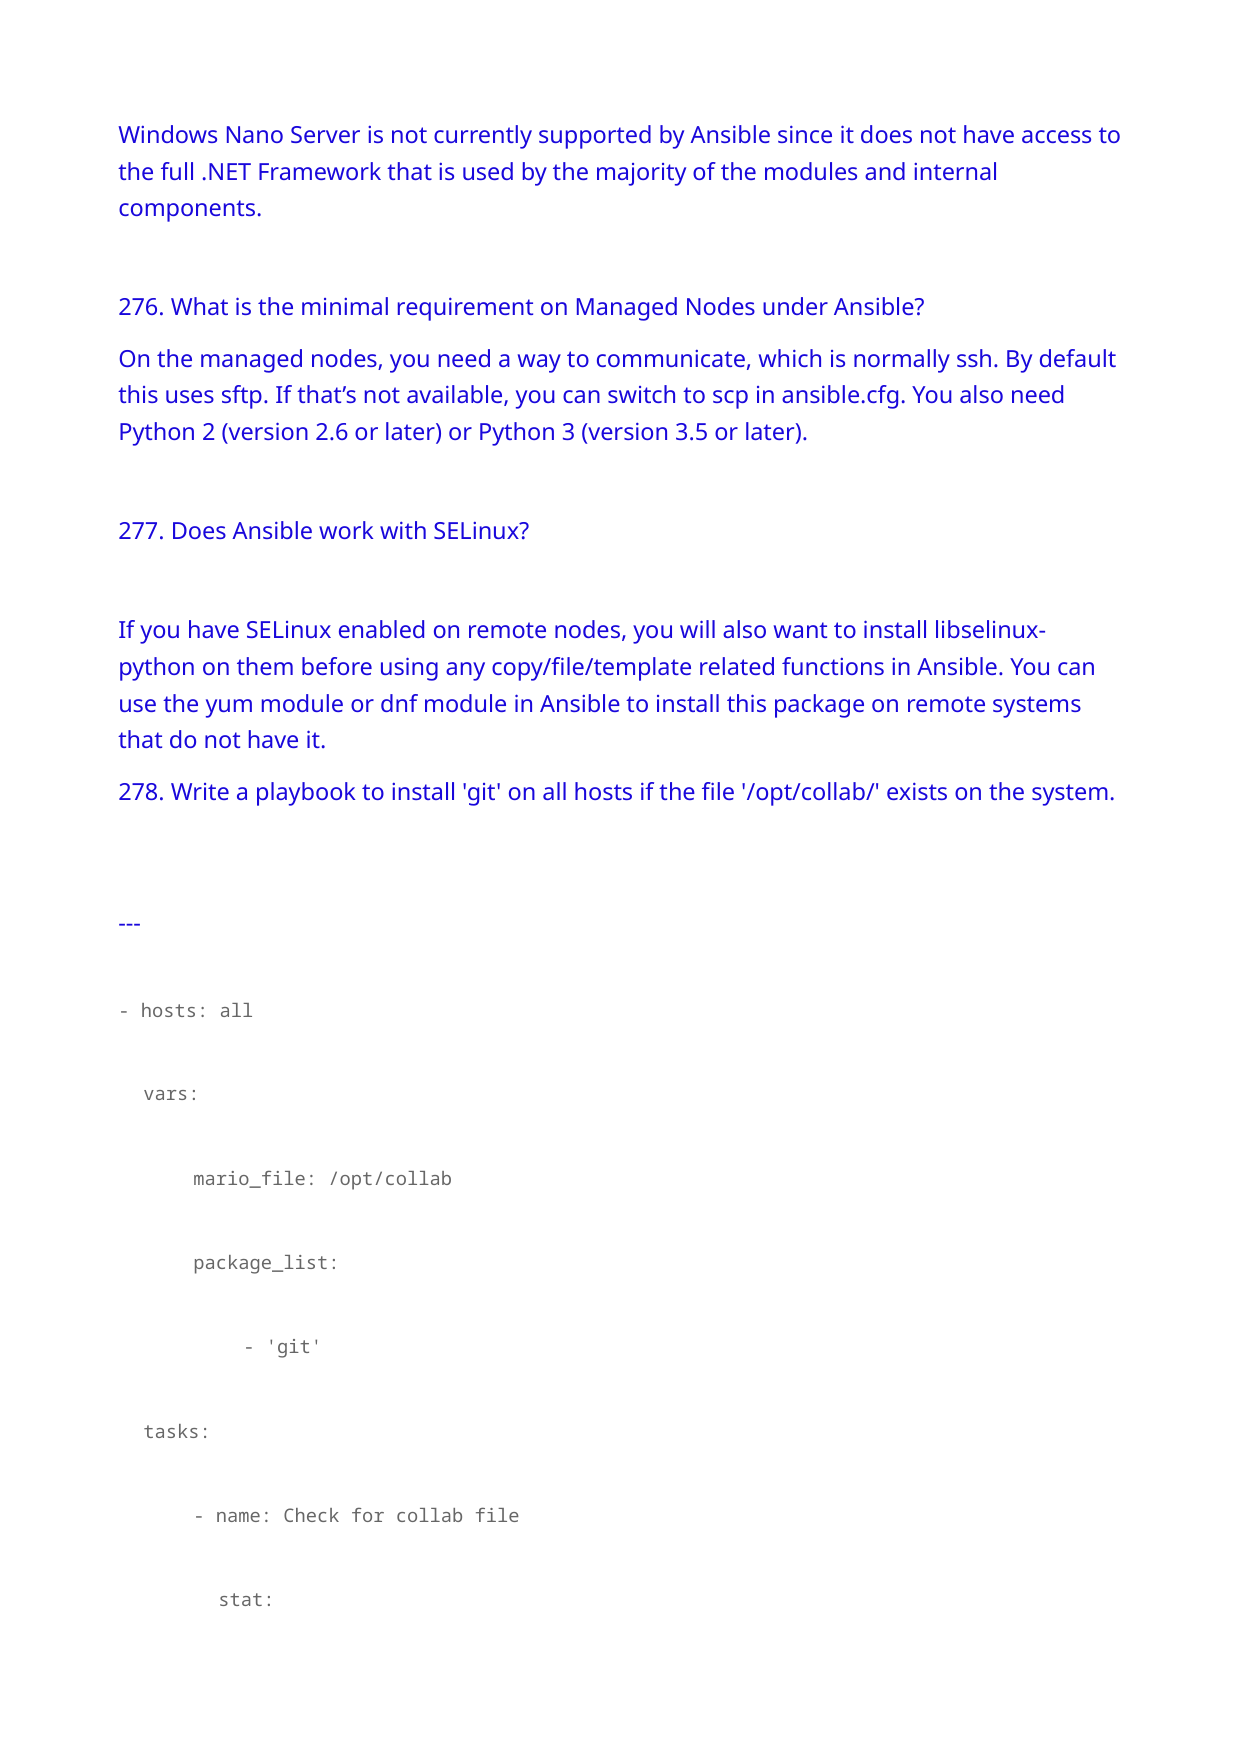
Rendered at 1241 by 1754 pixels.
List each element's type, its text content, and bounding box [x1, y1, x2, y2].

text 276. What is the minimal requirement on Managed Nodes under Ansible? [118, 291, 1122, 323]
text tasks: [118, 1401, 1122, 1444]
text vars: [118, 1063, 1122, 1107]
text 278. Write a playbook to install 'git' on all hosts if the file '/opt/collab/' exists on the system. [118, 775, 1122, 807]
text stat: [118, 1569, 1122, 1613]
text - 'git' [118, 1316, 1122, 1360]
text - hosts: all [118, 979, 1122, 1022]
text 277. Does Ansible work with SELinux? [118, 514, 1122, 546]
text On the managed nodes, you need a way to communicate, which is normally ssh. By default this uses sftp. If that’s not available, you can switch to scp in ansible.cfg. You also need Python 2 (version 2.6 or later) or Python 3 (version 3.5 or later). [118, 342, 1122, 447]
text If you have SELinux enabled on remote nodes, you will also want to install libselinux-python on them before using any copy/file/template related functions in Ansible. You can use the yum module or dnf module in Ansible to install this package on remote systems that do not have it. [118, 613, 1122, 756]
text package_list: [118, 1232, 1122, 1276]
text - name: Check for collab file [118, 1485, 1122, 1529]
text --- [118, 894, 1122, 938]
text Windows Nano Server is not currently supported by Ansible since it does not have access to the full .NET Framework that is used by the majority of the modules and internal components. [118, 118, 1122, 224]
text mario_file: /opt/collab [118, 1147, 1122, 1191]
